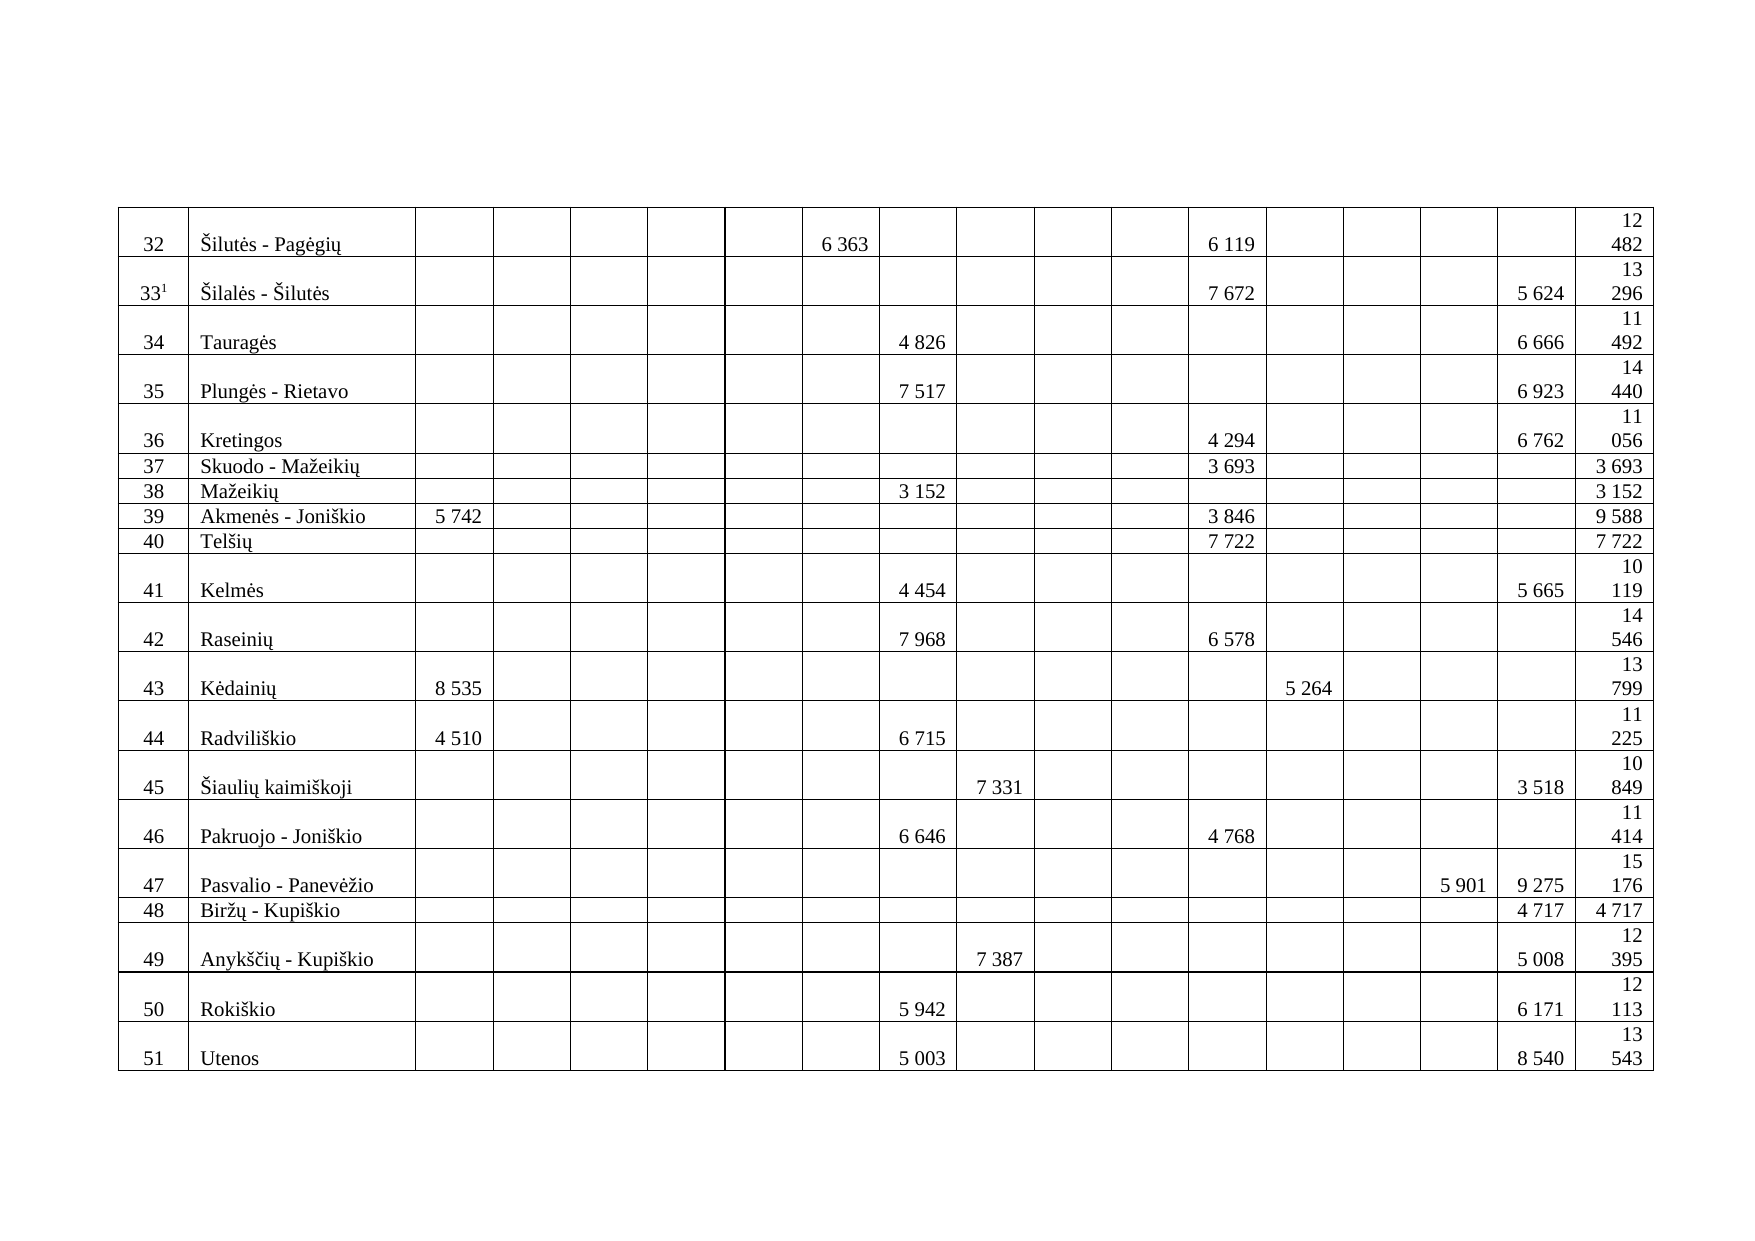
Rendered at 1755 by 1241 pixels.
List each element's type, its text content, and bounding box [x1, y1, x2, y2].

table_cell 3 152 [880, 479, 956, 503]
table_cell [1035, 701, 1111, 749]
table_cell [494, 257, 570, 305]
table_cell [803, 849, 879, 897]
table_cell [648, 208, 724, 256]
table_cell [494, 208, 570, 256]
table_cell 9 588 [1576, 504, 1653, 528]
table_cell [957, 208, 1034, 256]
table_cell [1267, 257, 1343, 305]
table_cell 9 275 [1498, 849, 1575, 897]
table_cell [957, 898, 1034, 922]
table_cell [1344, 504, 1420, 528]
table_cell 5 264 [1267, 652, 1343, 700]
table_cell [1035, 1022, 1111, 1070]
table_cell 12 395 [1576, 923, 1653, 971]
table_cell [726, 701, 802, 749]
table_cell [1112, 529, 1188, 553]
table_cell [571, 208, 647, 256]
table_cell [1421, 404, 1497, 452]
table_cell 38 [119, 479, 188, 503]
table_cell 41 [119, 554, 188, 602]
table_cell 37 [119, 454, 188, 478]
table_cell 5 624 [1498, 257, 1575, 305]
table_cell [1112, 306, 1188, 354]
table_cell [1267, 479, 1343, 503]
table_cell [957, 306, 1034, 354]
table_cell [957, 652, 1034, 700]
table_cell 12 482 [1576, 208, 1653, 256]
table_cell [1112, 973, 1188, 1021]
table_cell [1189, 849, 1266, 897]
table_cell [1421, 973, 1497, 1021]
table_cell [1112, 652, 1188, 700]
table_cell [1267, 800, 1343, 848]
table_cell [726, 973, 802, 1021]
table_cell [648, 257, 724, 305]
table_cell [648, 849, 724, 897]
table_cell 11 056 [1576, 404, 1653, 452]
table_cell 10 849 [1576, 751, 1653, 799]
table_cell [416, 898, 493, 922]
table_cell [803, 355, 879, 403]
table_cell Akmenės - Joniškio [189, 504, 415, 528]
table_cell [416, 404, 493, 452]
table_cell [494, 923, 570, 971]
table_cell 7 517 [880, 355, 956, 403]
table_cell [803, 1022, 879, 1070]
table_cell [803, 603, 879, 651]
table_cell [726, 355, 802, 403]
table_cell [1112, 603, 1188, 651]
table_cell [1035, 404, 1111, 452]
table_cell [1344, 849, 1420, 897]
table_cell [648, 898, 724, 922]
table_cell [1267, 306, 1343, 354]
table_cell [957, 479, 1034, 503]
table_cell [726, 529, 802, 553]
table_cell [1189, 355, 1266, 403]
table_cell 4 717 [1576, 898, 1653, 922]
table_cell [1344, 701, 1420, 749]
table_cell Plungės - Rietavo [189, 355, 415, 403]
table_cell [1344, 355, 1420, 403]
table_cell 11 414 [1576, 800, 1653, 848]
table_cell [1421, 529, 1497, 553]
table_cell [1421, 208, 1497, 256]
table_cell [1344, 554, 1420, 602]
table_cell [648, 306, 724, 354]
table_cell [571, 479, 647, 503]
table_cell [1498, 652, 1575, 700]
table_cell [571, 973, 647, 1021]
table_cell 35 [119, 355, 188, 403]
table_cell [571, 603, 647, 651]
table_cell [803, 529, 879, 553]
table_cell [571, 257, 647, 305]
table_cell [726, 898, 802, 922]
table_cell [1344, 529, 1420, 553]
table_cell 44 [119, 701, 188, 749]
table_cell Telšių [189, 529, 415, 553]
table_cell [880, 208, 956, 256]
table_cell [803, 898, 879, 922]
table_cell 4 768 [1189, 800, 1266, 848]
table_cell [880, 849, 956, 897]
table_cell [648, 751, 724, 799]
table_cell 6 666 [1498, 306, 1575, 354]
table_cell [1344, 208, 1420, 256]
table_cell [416, 751, 493, 799]
table_cell [957, 973, 1034, 1021]
table_cell [494, 898, 570, 922]
table_cell [571, 306, 647, 354]
table_cell [571, 849, 647, 897]
table_cell [880, 751, 956, 799]
table_cell [494, 701, 570, 749]
table_cell [1421, 898, 1497, 922]
table_cell 7 968 [880, 603, 956, 651]
table_cell [571, 751, 647, 799]
table_cell [416, 800, 493, 848]
table_cell [648, 479, 724, 503]
table_cell [416, 208, 493, 256]
table_cell [1267, 454, 1343, 478]
table_cell [726, 504, 802, 528]
table_cell 4 717 [1498, 898, 1575, 922]
table_cell 6 646 [880, 800, 956, 848]
table_cell [880, 404, 956, 452]
table_cell [494, 800, 570, 848]
table_cell [1498, 479, 1575, 503]
table_cell 14 546 [1576, 603, 1653, 651]
table_cell [1035, 898, 1111, 922]
table_cell [1035, 306, 1111, 354]
table_cell Pasvalio - Panevėžio [189, 849, 415, 897]
table_cell 46 [119, 800, 188, 848]
table_cell 5 665 [1498, 554, 1575, 602]
table_cell [1421, 355, 1497, 403]
table_cell [880, 652, 956, 700]
table_cell [648, 504, 724, 528]
table_cell [1035, 554, 1111, 602]
table_cell 39 [119, 504, 188, 528]
table_cell [416, 923, 493, 971]
table_cell 13 799 [1576, 652, 1653, 700]
table_cell [1344, 800, 1420, 848]
table_cell [1112, 355, 1188, 403]
table_cell [1189, 973, 1266, 1021]
table_cell [880, 898, 956, 922]
table_cell [726, 751, 802, 799]
table_cell 3 846 [1189, 504, 1266, 528]
table_cell [1112, 898, 1188, 922]
table_cell [1035, 751, 1111, 799]
table_cell [416, 554, 493, 602]
table_cell 13 296 [1576, 257, 1653, 305]
table_cell [571, 554, 647, 602]
table_cell 12 113 [1576, 973, 1653, 1021]
table_cell [1189, 923, 1266, 971]
table_cell [957, 1022, 1034, 1070]
table_cell [880, 504, 956, 528]
table_cell 32 [119, 208, 188, 256]
table_cell [803, 652, 879, 700]
table_cell 3 693 [1189, 454, 1266, 478]
table_cell 51 [119, 1022, 188, 1070]
table_cell [494, 479, 570, 503]
table_cell [1035, 603, 1111, 651]
table_cell [957, 603, 1034, 651]
table_cell [726, 404, 802, 452]
table_cell [1267, 849, 1343, 897]
table_cell [1421, 504, 1497, 528]
table_cell [648, 454, 724, 478]
table_cell [494, 404, 570, 452]
table_cell [726, 454, 802, 478]
table_cell [1267, 404, 1343, 452]
table_cell [494, 1022, 570, 1070]
table_cell Tauragės [189, 306, 415, 354]
table_cell [1498, 454, 1575, 478]
table_cell 7 722 [1576, 529, 1653, 553]
table_cell [957, 529, 1034, 553]
table_cell [1189, 479, 1266, 503]
table_cell 45 [119, 751, 188, 799]
table_cell 48 [119, 898, 188, 922]
table_cell [1344, 652, 1420, 700]
table_cell [1035, 923, 1111, 971]
table_cell [1267, 504, 1343, 528]
table_cell [1267, 1022, 1343, 1070]
table_cell [1267, 355, 1343, 403]
table_cell [1421, 554, 1497, 602]
table_cell [648, 404, 724, 452]
table_cell 47 [119, 849, 188, 897]
table_cell [957, 800, 1034, 848]
table_cell [726, 306, 802, 354]
table_cell [726, 849, 802, 897]
table_cell [416, 849, 493, 897]
table_cell 6 715 [880, 701, 956, 749]
table_cell [1344, 1022, 1420, 1070]
table_cell [1421, 751, 1497, 799]
table_cell [416, 529, 493, 553]
table_cell [880, 257, 956, 305]
table_cell [648, 529, 724, 553]
table_cell [494, 554, 570, 602]
table_cell [1035, 257, 1111, 305]
table_cell [1421, 652, 1497, 700]
table_cell [957, 257, 1034, 305]
table_cell 5 003 [880, 1022, 956, 1070]
table_cell 6 762 [1498, 404, 1575, 452]
table_cell [648, 554, 724, 602]
table_cell [1421, 800, 1497, 848]
table_cell 4 454 [880, 554, 956, 602]
table_cell 7 331 [957, 751, 1034, 799]
table_cell [1344, 603, 1420, 651]
table_cell [1267, 898, 1343, 922]
table_cell 3 693 [1576, 454, 1653, 478]
table_cell 6 923 [1498, 355, 1575, 403]
table_cell [571, 1022, 647, 1070]
table_cell [1189, 701, 1266, 749]
table_cell [1189, 652, 1266, 700]
table_cell 6 119 [1189, 208, 1266, 256]
table_cell [416, 355, 493, 403]
table_cell 10 119 [1576, 554, 1653, 602]
table_cell [1035, 800, 1111, 848]
table_cell [1344, 479, 1420, 503]
table_cell [957, 454, 1034, 478]
table_cell [957, 355, 1034, 403]
table_cell Biržų - Kupiškio [189, 898, 415, 922]
table_cell [957, 849, 1034, 897]
table_cell [1112, 479, 1188, 503]
table_cell [1189, 306, 1266, 354]
table_cell [1421, 479, 1497, 503]
table_cell [494, 529, 570, 553]
table_cell [1267, 923, 1343, 971]
table_cell [1112, 849, 1188, 897]
table_cell 3 518 [1498, 751, 1575, 799]
table_cell [1498, 529, 1575, 553]
table_cell [880, 454, 956, 478]
table_cell [571, 454, 647, 478]
table_cell [494, 454, 570, 478]
table_cell 5 901 [1421, 849, 1497, 897]
table_cell Anykščių - Kupiškio [189, 923, 415, 971]
table_cell [726, 800, 802, 848]
table_cell Kretingos [189, 404, 415, 452]
table_cell 40 [119, 529, 188, 553]
table_cell 14 440 [1576, 355, 1653, 403]
table_cell [1035, 973, 1111, 1021]
table_cell [1498, 208, 1575, 256]
table_cell [1112, 404, 1188, 452]
table_cell [1267, 701, 1343, 749]
table_cell 49 [119, 923, 188, 971]
table_cell [1035, 504, 1111, 528]
table_cell Utenos [189, 1022, 415, 1070]
table_cell [1189, 554, 1266, 602]
table_cell Šilutės - Pagėgių [189, 208, 415, 256]
table_cell [803, 701, 879, 749]
table_cell [648, 701, 724, 749]
table_cell [1035, 529, 1111, 553]
table_cell [880, 923, 956, 971]
table_cell [726, 479, 802, 503]
table_cell [1112, 923, 1188, 971]
table_cell 36 [119, 404, 188, 452]
table_cell [494, 849, 570, 897]
table_cell [416, 479, 493, 503]
table_cell [1344, 751, 1420, 799]
table_cell 8 540 [1498, 1022, 1575, 1070]
table_cell 331 [119, 257, 188, 305]
table_cell [1267, 554, 1343, 602]
table_cell [957, 504, 1034, 528]
table_cell [1112, 208, 1188, 256]
table_cell Skuodo - Mažeikių [189, 454, 415, 478]
table_cell [1112, 454, 1188, 478]
table_cell [1267, 529, 1343, 553]
table_cell 3 152 [1576, 479, 1653, 503]
table_cell [726, 603, 802, 651]
table_cell Kėdainių [189, 652, 415, 700]
table_cell [648, 1022, 724, 1070]
table_cell Šilalės - Šilutės [189, 257, 415, 305]
table_cell 4 294 [1189, 404, 1266, 452]
table_cell [648, 355, 724, 403]
table_cell [1035, 454, 1111, 478]
table_cell [1035, 208, 1111, 256]
table_cell [571, 504, 647, 528]
table_cell 4 826 [880, 306, 956, 354]
table_cell 7 387 [957, 923, 1034, 971]
table_cell [416, 973, 493, 1021]
table_cell [1035, 479, 1111, 503]
table_cell [1421, 603, 1497, 651]
table_cell [1344, 404, 1420, 452]
table_cell [1112, 1022, 1188, 1070]
table_cell [803, 800, 879, 848]
table_cell [1035, 849, 1111, 897]
table_cell [1498, 701, 1575, 749]
table_cell [648, 603, 724, 651]
table_cell [1344, 898, 1420, 922]
table_cell [494, 751, 570, 799]
table_cell [803, 554, 879, 602]
table_cell [957, 404, 1034, 452]
table_cell 42 [119, 603, 188, 651]
table_cell 6 171 [1498, 973, 1575, 1021]
table_cell [571, 701, 647, 749]
table_cell 7 722 [1189, 529, 1266, 553]
table_cell [416, 603, 493, 651]
table_cell [726, 1022, 802, 1070]
table_cell 4 510 [416, 701, 493, 749]
table_cell [726, 923, 802, 971]
table_cell [1267, 603, 1343, 651]
table_cell [803, 257, 879, 305]
table_cell [1344, 454, 1420, 478]
table_cell [571, 923, 647, 971]
table_cell [957, 554, 1034, 602]
table_cell [1421, 923, 1497, 971]
table_cell 6 363 [803, 208, 879, 256]
table_cell Rokiškio [189, 973, 415, 1021]
table_cell [1344, 973, 1420, 1021]
table_cell [571, 652, 647, 700]
table_cell [1498, 603, 1575, 651]
table_cell [803, 404, 879, 452]
table_cell [648, 973, 724, 1021]
table_cell [803, 306, 879, 354]
table_cell [648, 800, 724, 848]
table_cell [1421, 701, 1497, 749]
table_cell [1344, 257, 1420, 305]
table_cell Pakruojo - Joniškio [189, 800, 415, 848]
table_cell [803, 504, 879, 528]
table_cell 13 543 [1576, 1022, 1653, 1070]
table_cell 50 [119, 973, 188, 1021]
table_cell [1189, 751, 1266, 799]
table_cell [1421, 257, 1497, 305]
table_cell [571, 898, 647, 922]
table_cell [416, 1022, 493, 1070]
table_cell [1112, 554, 1188, 602]
table_cell [1267, 208, 1343, 256]
table_cell [1267, 751, 1343, 799]
table_cell [571, 404, 647, 452]
table_cell 6 578 [1189, 603, 1266, 651]
table_cell [803, 751, 879, 799]
table_cell [1421, 306, 1497, 354]
table_cell [1112, 504, 1188, 528]
table_cell [803, 479, 879, 503]
table_cell [1035, 355, 1111, 403]
table_cell [880, 529, 956, 553]
table_cell [726, 257, 802, 305]
table_cell [571, 529, 647, 553]
table_cell [494, 603, 570, 651]
table_cell [1344, 923, 1420, 971]
table_cell 43 [119, 652, 188, 700]
table_cell 5 008 [1498, 923, 1575, 971]
table_cell 11 225 [1576, 701, 1653, 749]
table_cell [726, 208, 802, 256]
table_cell [1421, 454, 1497, 478]
table_cell [726, 554, 802, 602]
table_cell [571, 355, 647, 403]
table_cell [1189, 1022, 1266, 1070]
table_cell [494, 355, 570, 403]
table_cell [1189, 898, 1266, 922]
table_cell [648, 923, 724, 971]
table_cell [571, 800, 647, 848]
table_cell [957, 701, 1034, 749]
table_cell 7 672 [1189, 257, 1266, 305]
table_cell [494, 504, 570, 528]
table_cell 34 [119, 306, 188, 354]
table_cell [1112, 257, 1188, 305]
table_cell [1112, 751, 1188, 799]
table_cell [1498, 504, 1575, 528]
table_cell [416, 257, 493, 305]
table_cell [416, 306, 493, 354]
table_cell 11 492 [1576, 306, 1653, 354]
table_cell [1112, 701, 1188, 749]
table_cell 15 176 [1576, 849, 1653, 897]
table_cell Kelmės [189, 554, 415, 602]
table_cell Šiaulių kaimiškoji [189, 751, 415, 799]
table_cell 8 535 [416, 652, 493, 700]
table_cell [1421, 1022, 1497, 1070]
table_cell Raseinių [189, 603, 415, 651]
table_cell [1035, 652, 1111, 700]
table_cell [803, 923, 879, 971]
table_cell [726, 652, 802, 700]
table_cell [648, 652, 724, 700]
table_cell 5 742 [416, 504, 493, 528]
table_cell [1267, 973, 1343, 1021]
table_cell 5 942 [880, 973, 956, 1021]
table_cell [494, 306, 570, 354]
table_cell [416, 454, 493, 478]
table_cell [494, 652, 570, 700]
table_cell [494, 973, 570, 1021]
table_cell [1498, 800, 1575, 848]
table_cell [1344, 306, 1420, 354]
table_cell Mažeikių [189, 479, 415, 503]
table_cell [803, 454, 879, 478]
table_cell Radviliškio [189, 701, 415, 749]
table_cell [1112, 800, 1188, 848]
table_cell [803, 973, 879, 1021]
